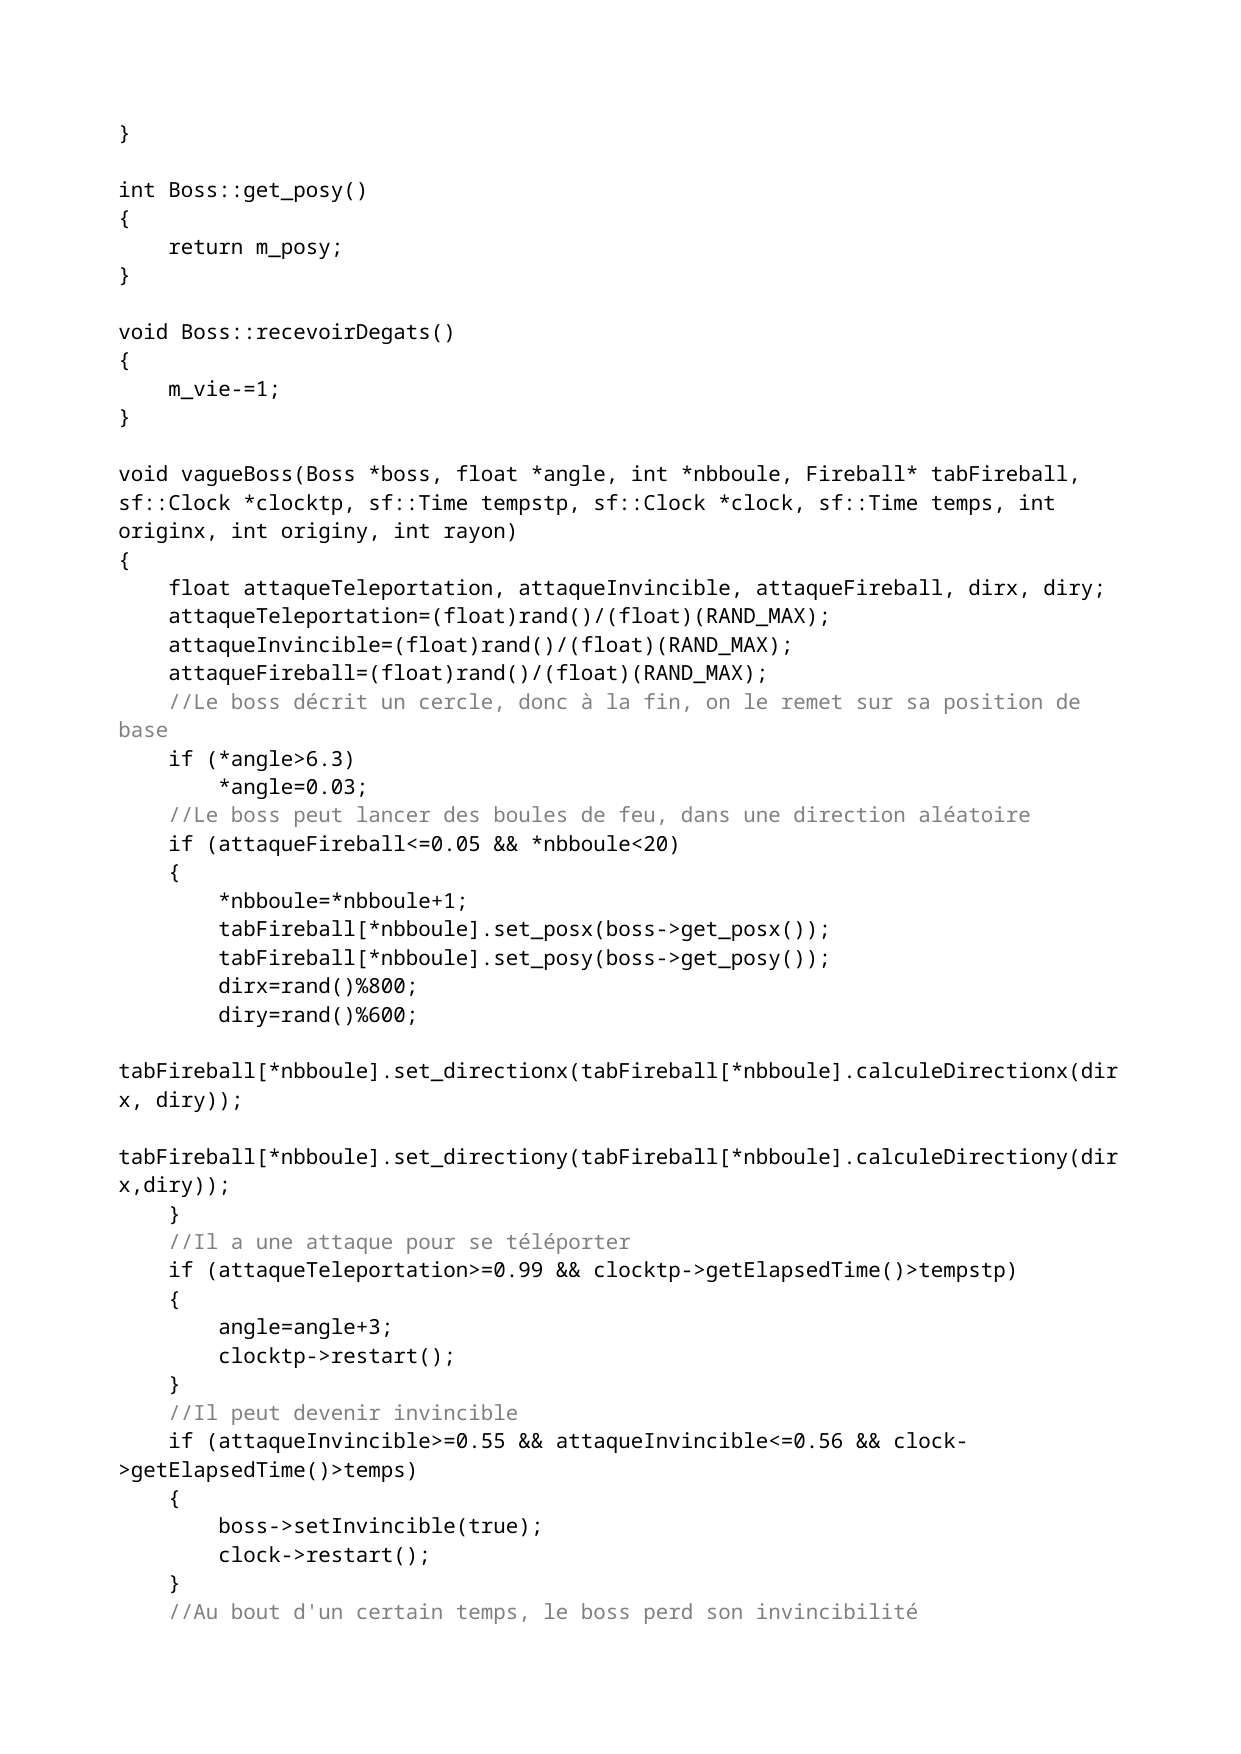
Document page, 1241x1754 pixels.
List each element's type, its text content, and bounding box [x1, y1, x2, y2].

text attaqueFireball=(float)rand()/(float)(RAND_MAX); [118, 658, 1122, 687]
text { [118, 203, 1122, 232]
text } [118, 402, 1122, 431]
text } [118, 1199, 1122, 1227]
text //Il peut devenir invincible [118, 1398, 1122, 1426]
text tabFireball[*nbboule].set_posx(boss->get_posx()); [118, 914, 1122, 943]
text m_vie-=1; [118, 374, 1122, 402]
text //Au bout d'un certain temps, le boss perd son invincibilité [118, 1597, 1122, 1625]
text angle=angle+3; [118, 1312, 1122, 1341]
text } [118, 260, 1122, 289]
text //Le boss décrit un cercle, donc à la fin, on le remet sur sa position de base [118, 687, 1122, 744]
text { [118, 1483, 1122, 1512]
text //Il a une attaque pour se téléporter [118, 1227, 1122, 1256]
text tabFireball[*nbboule].set_directionx(tabFireball[*nbboule].calculeDirectionx(dirx, diry)); [118, 1028, 1122, 1113]
text //Le boss peut lancer des boules de feu, dans une direction aléatoire [118, 801, 1122, 829]
text dirx=rand()%800; [118, 971, 1122, 1000]
text { [118, 346, 1122, 374]
text tabFireball[*nbboule].set_directiony(tabFireball[*nbboule].calculeDirectiony(dirx,diry)); [118, 1113, 1122, 1199]
text void vagueBoss(Boss *boss, float *angle, int *nbboule, Fireball* tabFireball, sf::Clock *clocktp, sf::Time tempstp, sf::Clock *clock, sf::Time temps, int originx, int originy, int rayon) [118, 459, 1122, 545]
text if (attaqueFireball<=0.05 && *nbboule<20) [118, 829, 1122, 857]
text boss->setInvincible(true); [118, 1512, 1122, 1540]
text } [118, 1568, 1122, 1597]
text if (attaqueInvincible>=0.55 && attaqueInvincible<=0.56 && clock->getElapsedTime()>temps) [118, 1426, 1122, 1483]
text clocktp->restart(); [118, 1341, 1122, 1369]
text { [118, 857, 1122, 886]
text *nbboule=*nbboule+1; [118, 886, 1122, 914]
text void Boss::recevoirDegats() [118, 317, 1122, 346]
text tabFireball[*nbboule].set_posy(boss->get_posy()); [118, 943, 1122, 971]
text clock->restart(); [118, 1540, 1122, 1568]
text *angle=0.03; [118, 772, 1122, 801]
text } [118, 118, 1122, 147]
text if (*angle>6.3) [118, 744, 1122, 772]
text } [118, 1369, 1122, 1398]
text int Boss::get_posy() [118, 175, 1122, 203]
text float attaqueTeleportation, attaqueInvincible, attaqueFireball, dirx, diry; [118, 573, 1122, 602]
text attaqueTeleportation=(float)rand()/(float)(RAND_MAX); [118, 602, 1122, 630]
text { [118, 1284, 1122, 1312]
text if (attaqueTeleportation>=0.99 && clocktp->getElapsedTime()>tempstp) [118, 1256, 1122, 1284]
text { [118, 545, 1122, 573]
text attaqueInvincible=(float)rand()/(float)(RAND_MAX); [118, 630, 1122, 658]
text diry=rand()%600; [118, 1000, 1122, 1028]
text return m_posy; [118, 232, 1122, 260]
